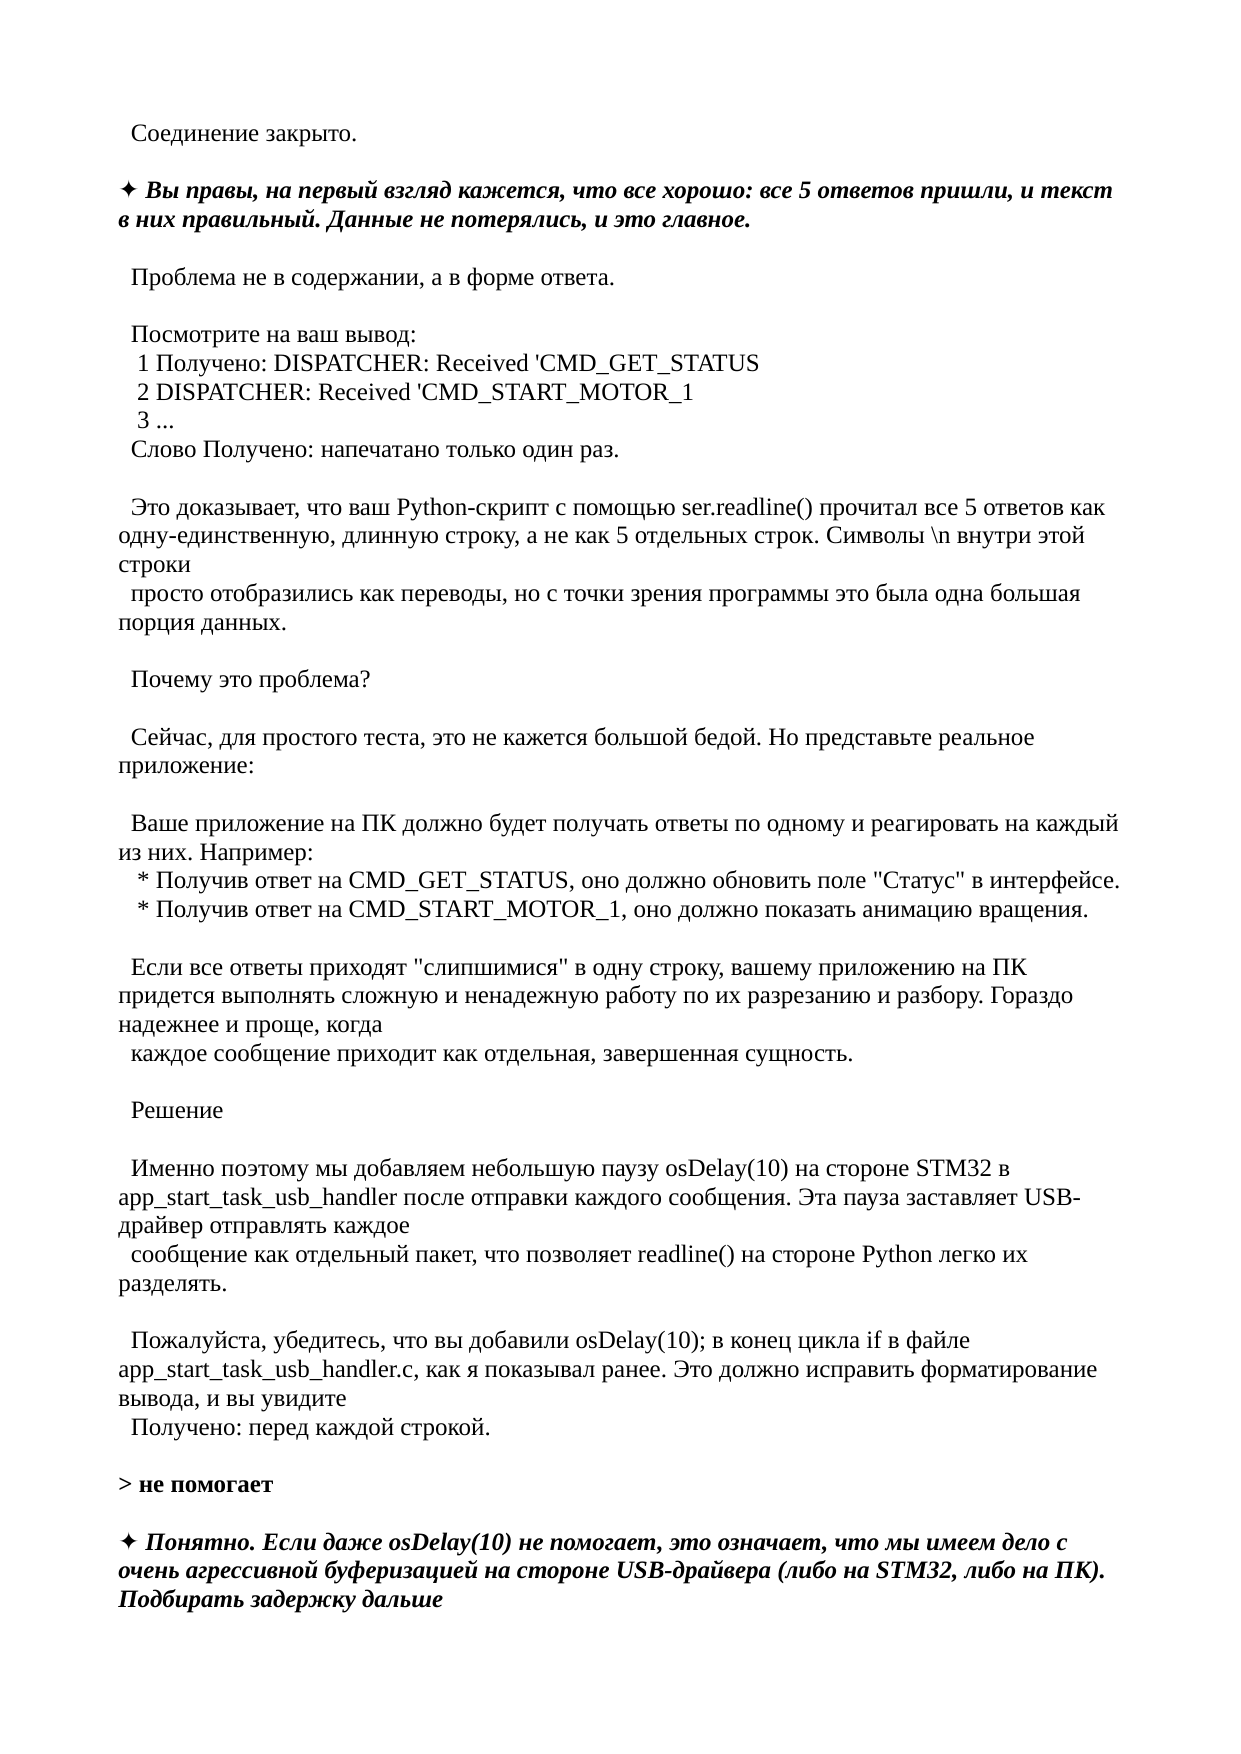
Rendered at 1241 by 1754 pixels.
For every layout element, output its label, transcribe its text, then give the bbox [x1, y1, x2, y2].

text Это доказывает, что ваш Python-скрипт с помощью ser.readline() прочитал все 5 ответов как одну-единственную, длинную строку, а не как 5 отдельных строк. Символы \n внутри этой строки [118, 492, 1122, 578]
text просто отобразились как переводы, но с точки зрения программы это была одна большая порция данных. [118, 578, 1122, 636]
text Решение [118, 1096, 1122, 1124]
text 1 Получено: DISPATCHER: Received 'CMD_GET_STATUS [118, 348, 1122, 377]
text > не помогает [118, 1469, 1122, 1498]
text 3 ... [118, 406, 1122, 434]
text Пожалуйста, убедитесь, что вы добавили osDelay(10); в конец цикла if в файле app_start_task_usb_handler.c, как я показывал ранее. Это должно исправить форматирование вывода, и вы увидите [118, 1326, 1122, 1412]
text ✦ Понятно. Если даже osDelay(10) не помогает, это означает, что мы имеем дело с очень агрессивной буферизацией на стороне USB-драйвера (либо на STM32, либо на ПК). Подбирать задержку дальше [118, 1527, 1122, 1613]
text каждое сообщение приходит как отдельная, завершенная сущность. [118, 1038, 1122, 1067]
text ✦ Вы правы, на первый взгляд кажется, что все хорошо: все 5 ответов пришли, и текст в них правильный. Данные не потерялись, и это главное. [118, 176, 1122, 233]
text Если все ответы приходят "слипшимися" в одну строку, вашему приложению на ПК придется выполнять сложную и ненадежную работу по их разрезанию и разбору. Гораздо надежнее и проще, когда [118, 952, 1122, 1038]
text Почему это проблема? [118, 664, 1122, 693]
text * Получив ответ на CMD_START_MOTOR_1, оно должно показать анимацию вращения. [118, 894, 1122, 923]
text Соединение закрыто. [118, 118, 1122, 147]
text Слово Получено: напечатано только один раз. [118, 434, 1122, 463]
text Проблема не в содержании, а в форме ответа. [118, 262, 1122, 291]
text сообщение как отдельный пакет, что позволяет readline() на стороне Python легко их разделять. [118, 1239, 1122, 1297]
text Получено: перед каждой строкой. [118, 1412, 1122, 1441]
text Ваше приложение на ПК должно будет получать ответы по одному и реагировать на каждый из них. Например: [118, 808, 1122, 866]
text Именно поэтому мы добавляем небольшую паузу osDelay(10) на стороне STM32 в app_start_task_usb_handler после отправки каждого сообщения. Эта пауза заставляет USB-драйвер отправлять каждое [118, 1153, 1122, 1239]
text Посмотрите на ваш вывод: [118, 319, 1122, 348]
text * Получив ответ на CMD_GET_STATUS, оно должно обновить поле "Статус" в интерфейсе. [118, 866, 1122, 894]
text 2 DISPATCHER: Received 'CMD_START_MOTOR_1 [118, 377, 1122, 406]
text Сейчас, для простого теста, это не кажется большой бедой. Но представьте реальное приложение: [118, 722, 1122, 779]
